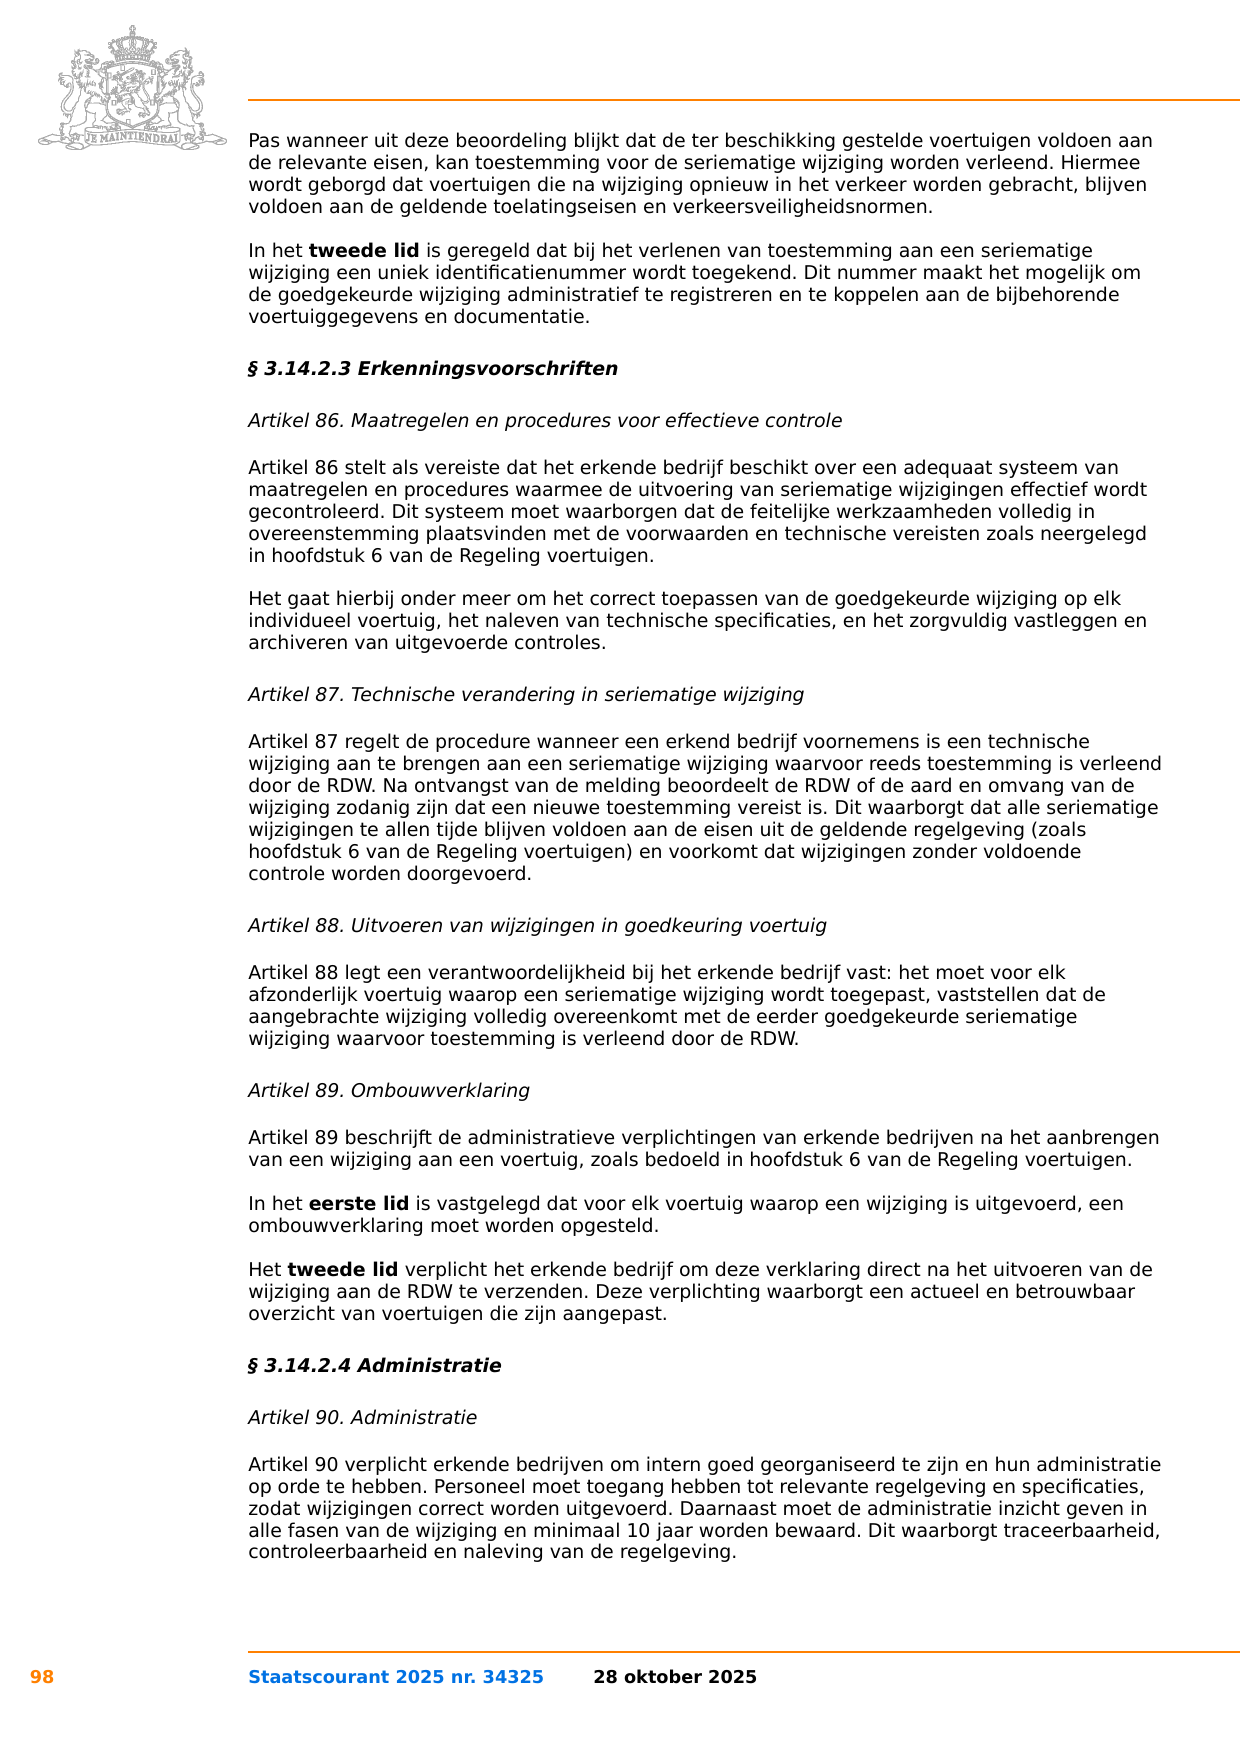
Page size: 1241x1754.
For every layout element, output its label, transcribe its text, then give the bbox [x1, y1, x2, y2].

text Artikel 86 stelt als vereiste dat het erkende bedrijf beschikt over een adequaat systeem van maatregelen en procedures waarmee de uitvoering van seriematige wijzigingen effectief wordt gecontroleerd. Dit systeem moet waarborgen dat de feitelijke werkzaamheden volledig in overeenstemming plaatsvinden met de voorwaarden en technische vereisten zoals neergelegd in hoofdstuk 6 van de Regeling voertuigen. [248, 457, 1163, 566]
subtitle Artikel 87. Technische verandering in seriematige wijziging [248, 684, 1163, 706]
text Artikel 90 verplicht erkende bedrijven om intern goed georganiseerd te zijn en hun administratie op orde te hebben. Personeel moet toegang hebben tot relevante regelgeving en specificaties, zodat wijzigingen correct worden uitgevoerd. Daarnaast moet de administratie inzicht geven in alle fasen van de wijziging en minimaal 10 jaar worden bewaard. Dit waarborgt traceerbaarheid, controleerbaarheid en naleving van de regelgeving. [248, 1453, 1163, 1563]
text Artikel 88 legt een verantwoordelijkheid bij het erkende bedrijf vast: het moet voor elk afzonderlijk voertuig waarop een seriematige wijziging wordt toegepast, vaststellen dat de aangebrachte wijziging volledig overeenkomt met de eerder goedgekeurde seriematige wijziging waarvoor toestemming is verleend door de RDW. [248, 962, 1163, 1050]
subtitle § 3.14.2.3 Erkenningsvoorschriften [248, 358, 1163, 379]
text In het tweede lid is geregeld dat bij het verlenen van toestemming aan een seriematige wijziging een uniek identificatienummer wordt toegekend. Dit nummer maakt het mogelijk om de goedgekeurde wijziging administratief te registreren en te koppelen aan de bijbehorende voertuiggegevens en documentatie. [248, 240, 1163, 328]
text Het gaat hierbij onder meer om het correct toepassen van de goedgekeurde wijziging op elk individueel voertuig, het naleven van technische specificaties, en het zorgvuldig vastleggen en archiveren van uitgevoerde controles. [248, 588, 1163, 654]
text Het tweede lid verplicht het erkende bedrijf om deze verklaring direct na het uitvoeren van de wijziging aan de RDW te verzenden. Deze verplichting waarborgt een actueel en betrouwbaar overzicht van voertuigen die zijn aangepast. [248, 1259, 1163, 1324]
text Artikel 87 regelt de procedure wanneer een erkend bedrijf voornemens is een technische wijziging aan te brengen aan een seriematige wijziging waarvoor reeds toestemming is verleend door de RDW. Na ontvangst van de melding beoordeelt de RDW of de aard en omvang van de wijziging zodanig zijn dat een nieuwe toestemming vereist is. Dit waarborgt dat alle seriematige wijzigingen te allen tijde blijven voldoen aan de eisen uit de geldende regelgeving (zoals hoofdstuk 6 van de Regeling voertuigen) en voorkomt dat wijzigingen zonder voldoende controle worden doorgevoerd. [248, 731, 1163, 885]
picture [38, 25, 227, 150]
text Pas wanneer uit deze beoordeling blijkt dat de ter beschikking gestelde voertuigen voldoen aan de relevante eisen, kan toestemming voor de seriematige wijziging worden verleend. Hiermee wordt geborgd dat voertuigen die na wijziging opnieuw in het verkeer worden gebracht, blijven voldoen aan de geldende toelatingseisen en verkeersveiligheidsnormen. [248, 130, 1163, 218]
subtitle Artikel 86. Maatregelen en procedures voor effectieve controle [248, 409, 1163, 432]
subtitle § 3.14.2.4 Administratie [248, 1354, 1163, 1377]
text Artikel 89 beschrijft de administratieve verplichtingen van erkende bedrijven na het aanbrengen van een wijziging aan een voertuig, zoals bedoeld in hoofdstuk 6 van de Regeling voertuigen. [248, 1127, 1163, 1171]
subtitle Artikel 90. Administratie [248, 1407, 1163, 1428]
subtitle Artikel 88. Uitvoeren van wijzigingen in goedkeuring voertuig [248, 915, 1163, 937]
subtitle Artikel 89. Ombouwverklaring [248, 1080, 1163, 1102]
text In het eerste lid is vastgelegd dat voor elk voertuig waarop een wijziging is uitgevoerd, een ombouwverklaring moet worden opgesteld. [248, 1193, 1163, 1237]
